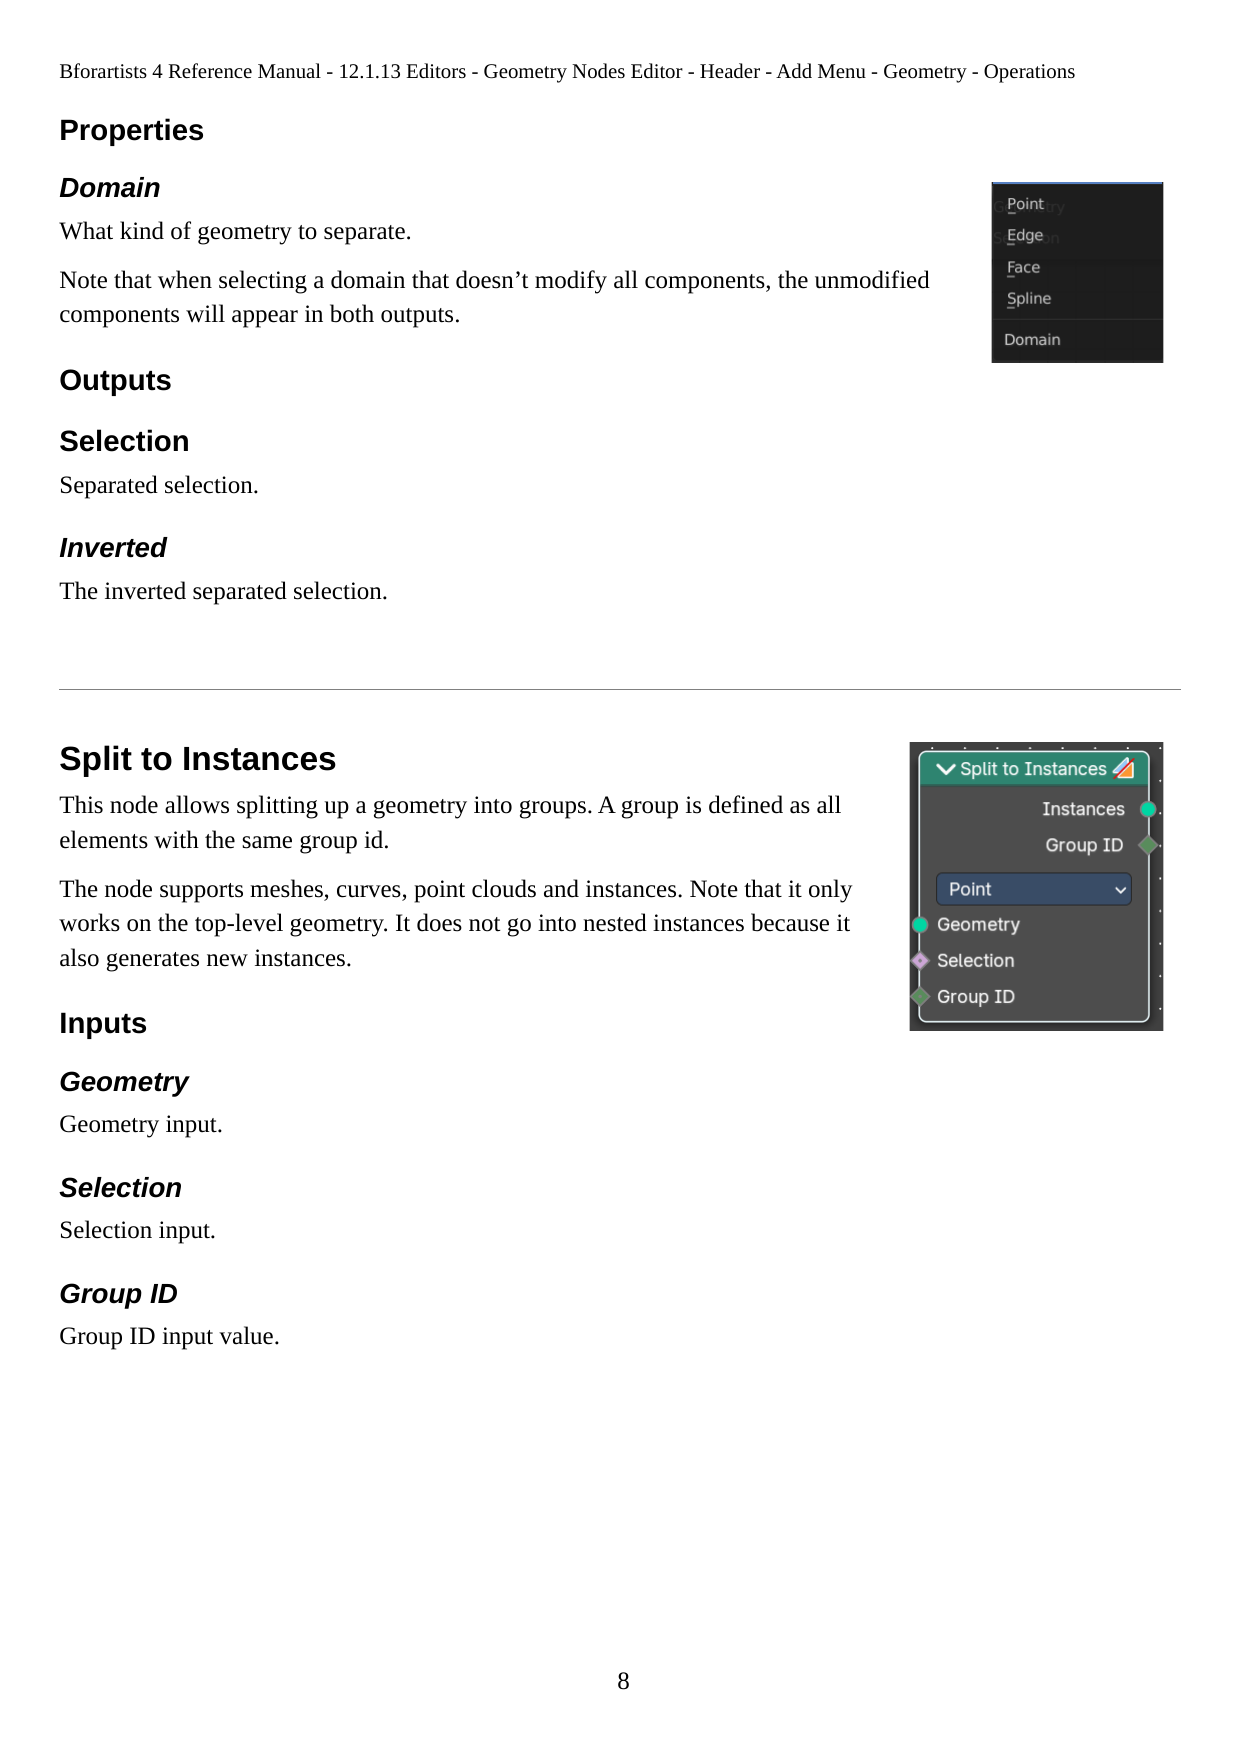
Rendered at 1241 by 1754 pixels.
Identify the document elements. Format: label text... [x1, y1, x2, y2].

text Note that when selecting a domain that doesn’t modify all components, the unmodified components will appear in both outputs. [59, 265, 991, 328]
text This node allows splitting up a geometry into groups. A group is defined as all elements with the same group id. [59, 790, 909, 853]
text Geometry input. [59, 1109, 1181, 1138]
text Selection input. [59, 1215, 1181, 1244]
text The inverted separated selection. [59, 576, 1181, 605]
subtitle Selection [59, 1171, 1181, 1203]
subtitle Selection [59, 424, 1181, 457]
picture [909, 742, 1164, 1031]
picture [991, 182, 1164, 363]
subtitle Inverted [59, 532, 1181, 563]
subtitle Domain [59, 171, 1181, 203]
subtitle Geometry [59, 1065, 1181, 1097]
subtitle Inputs [59, 1006, 1181, 1040]
subtitle Properties [59, 113, 1181, 146]
text What kind of geometry to separate. [59, 216, 991, 244]
text Separated selection. [59, 470, 1181, 499]
subtitle Split to Instances [59, 739, 1181, 778]
text Group ID input value. [59, 1321, 1181, 1350]
text The node supports meshes, curves, point clouds and instances. Note that it only works on the top-level geometry. It does not go into nested instances because it also generates new instances. [59, 874, 909, 971]
subtitle Group ID [59, 1277, 1181, 1309]
subtitle Outputs [59, 363, 1181, 397]
